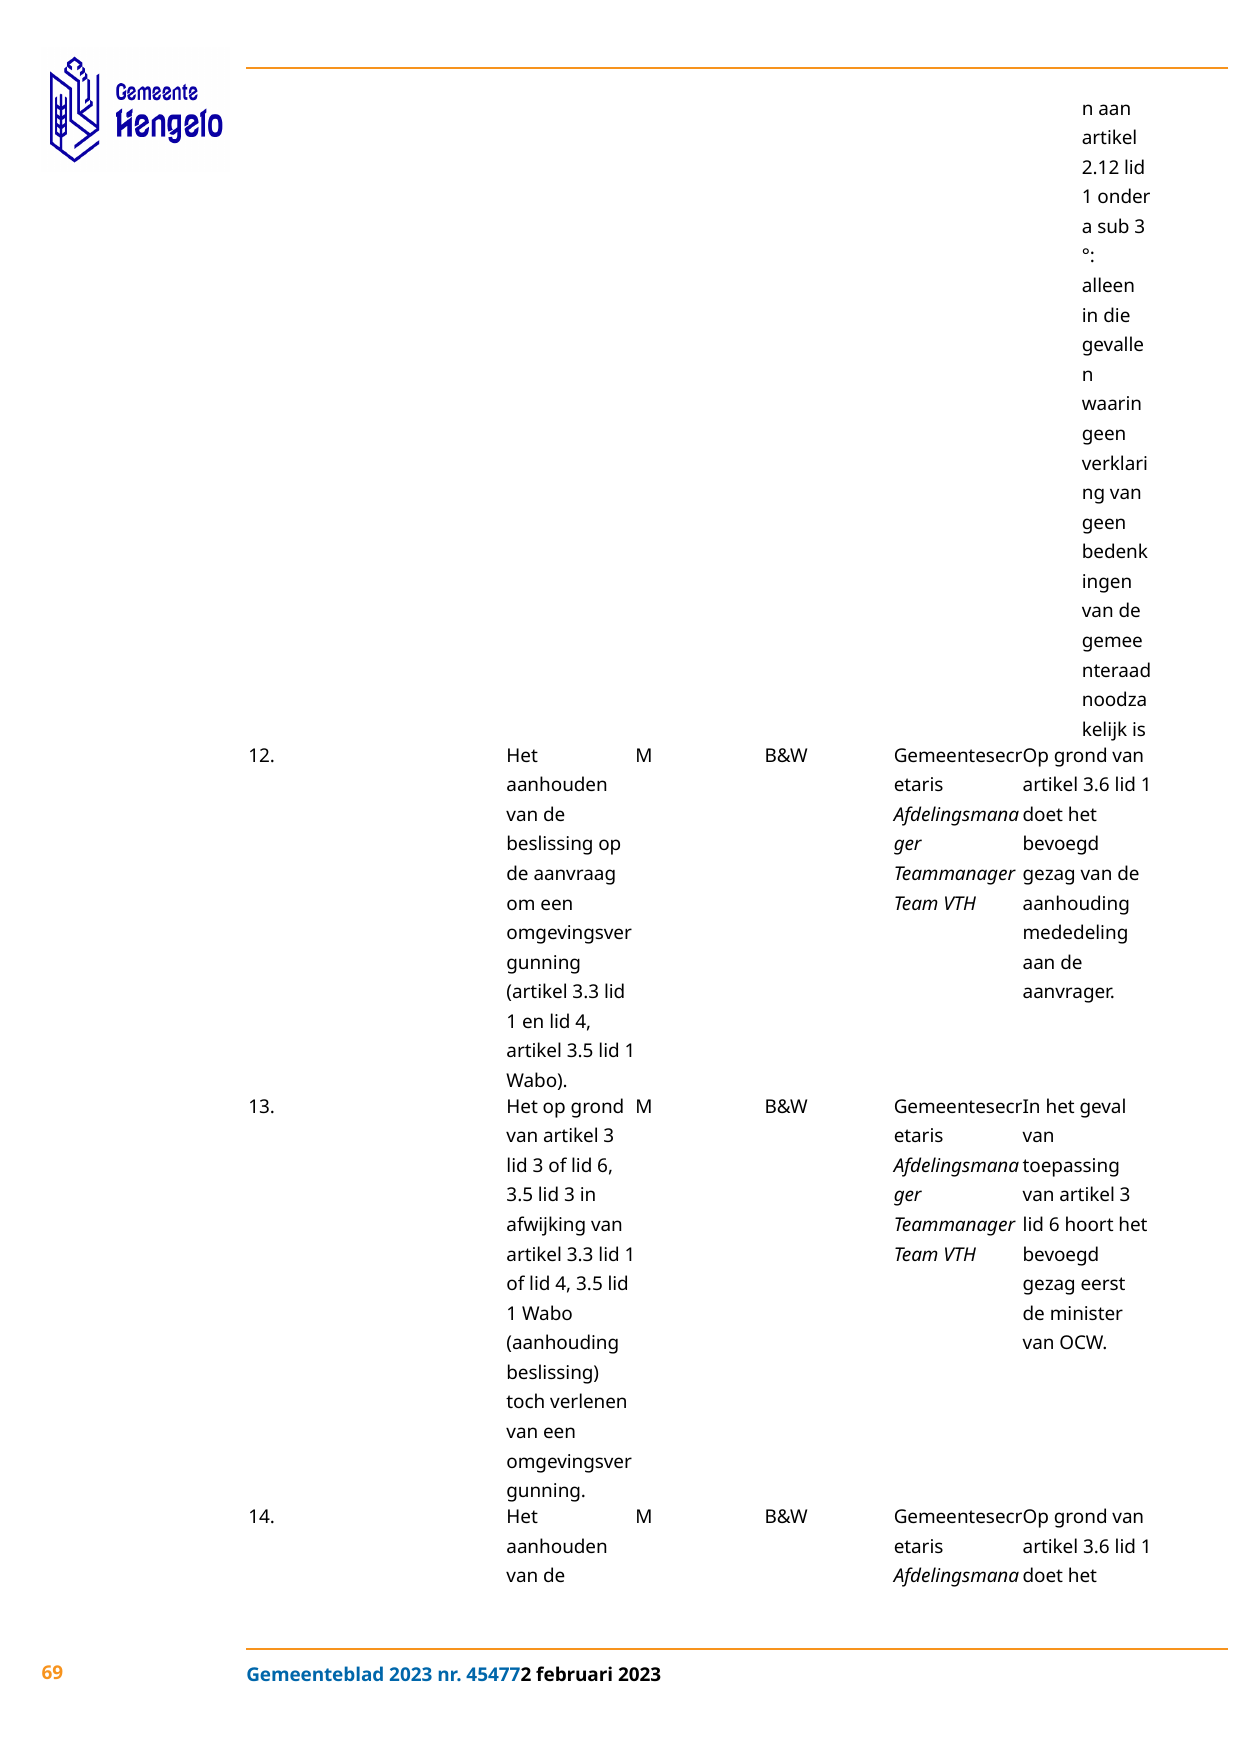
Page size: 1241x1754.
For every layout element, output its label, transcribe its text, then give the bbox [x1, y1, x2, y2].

table_cell B&W [764, 1093, 893, 1503]
table_cell 12. [248, 742, 506, 1093]
table_cell Gemeentesecretaris Afdelingsmanager Teammanager Team VTH [894, 742, 1022, 1093]
table_cell Gemeentesecretaris Afdelingsmana [894, 1503, 1022, 1588]
table_cell Gemeentesecretaris Afdelingsmanager Teammanager Team VTH [894, 1093, 1022, 1503]
table_cell M [635, 1093, 764, 1503]
table_cell M [635, 742, 764, 1093]
table_cell M [635, 1503, 764, 1588]
table_cell Het aanhouden van de beslissing op de aanvraag om een omgevingsvergunning (artikel 3.3 lid 1 en lid 4, artikel 3.5 lid 1 Wabo). [506, 742, 635, 1093]
table_cell Op grond van artikel 3.6 lid 1 doet het [1023, 1503, 1152, 1588]
table_cell n aan artikel 2.12 lid 1 onder a sub 3 °: alleen in die gevallen waarin geen verklaring van geen bedenkingen van de gemeenteraad noodzakelijk is [1023, 95, 1152, 742]
table_cell [894, 95, 1022, 742]
table_cell [635, 95, 764, 742]
table_cell Het aanhouden van de [506, 1503, 635, 1588]
table_cell 13. [248, 1093, 506, 1503]
table_cell B&W [764, 742, 893, 1093]
table_cell Het op grond van artikel 3 lid 3 of lid 6, 3.5 lid 3 in afwijking van artikel 3.3 lid 1 of lid 4, 3.5 lid 1 Wabo (aanhouding beslissing) toch verlenen van een omgevingsvergunning. [506, 1093, 635, 1503]
table_cell [506, 95, 635, 742]
table_cell In het geval van toepassing van artikel 3 lid 6 hoort het bevoegd gezag eerst de minister van OCW. [1023, 1093, 1152, 1503]
table_cell 14. [248, 1503, 506, 1588]
table_cell B&W [764, 1503, 893, 1588]
picture [41, 47, 231, 172]
table_cell [764, 95, 893, 742]
table_cell [248, 95, 506, 742]
table_cell Op grond van artikel 3.6 lid 1 doet het bevoegd gezag van de aanhouding mededeling aan de aanvrager. [1023, 742, 1152, 1093]
